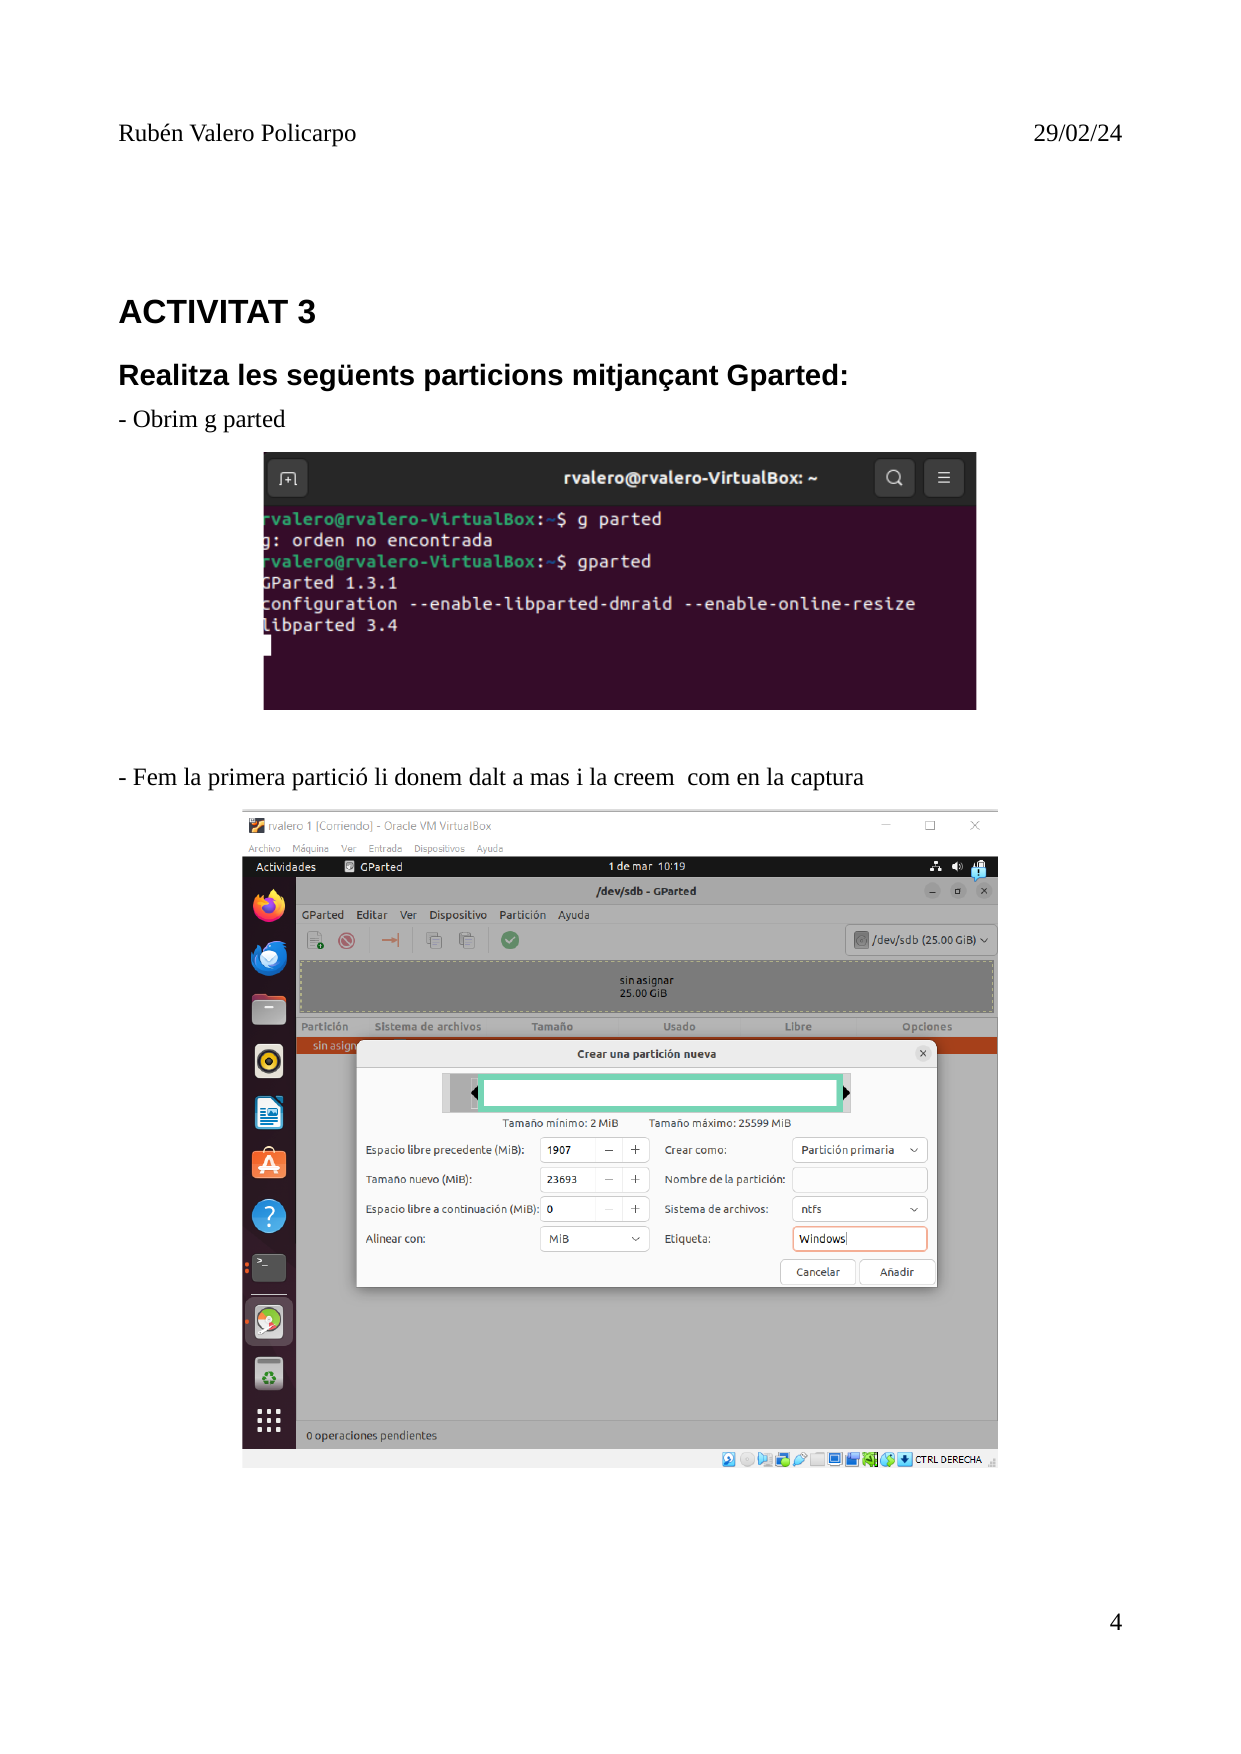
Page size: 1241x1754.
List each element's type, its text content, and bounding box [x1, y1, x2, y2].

subtitle ACTIVITAT 3 [118, 292, 1122, 331]
picture [242, 809, 998, 1468]
subtitle Realitza les següents particions mitjançant Gparted: [118, 358, 1122, 392]
text - Obrim g parted [118, 404, 1122, 433]
text - Fem la primera partició li donem dalt a mas i la creem com en la captura [118, 762, 1122, 791]
picture [263, 452, 977, 710]
